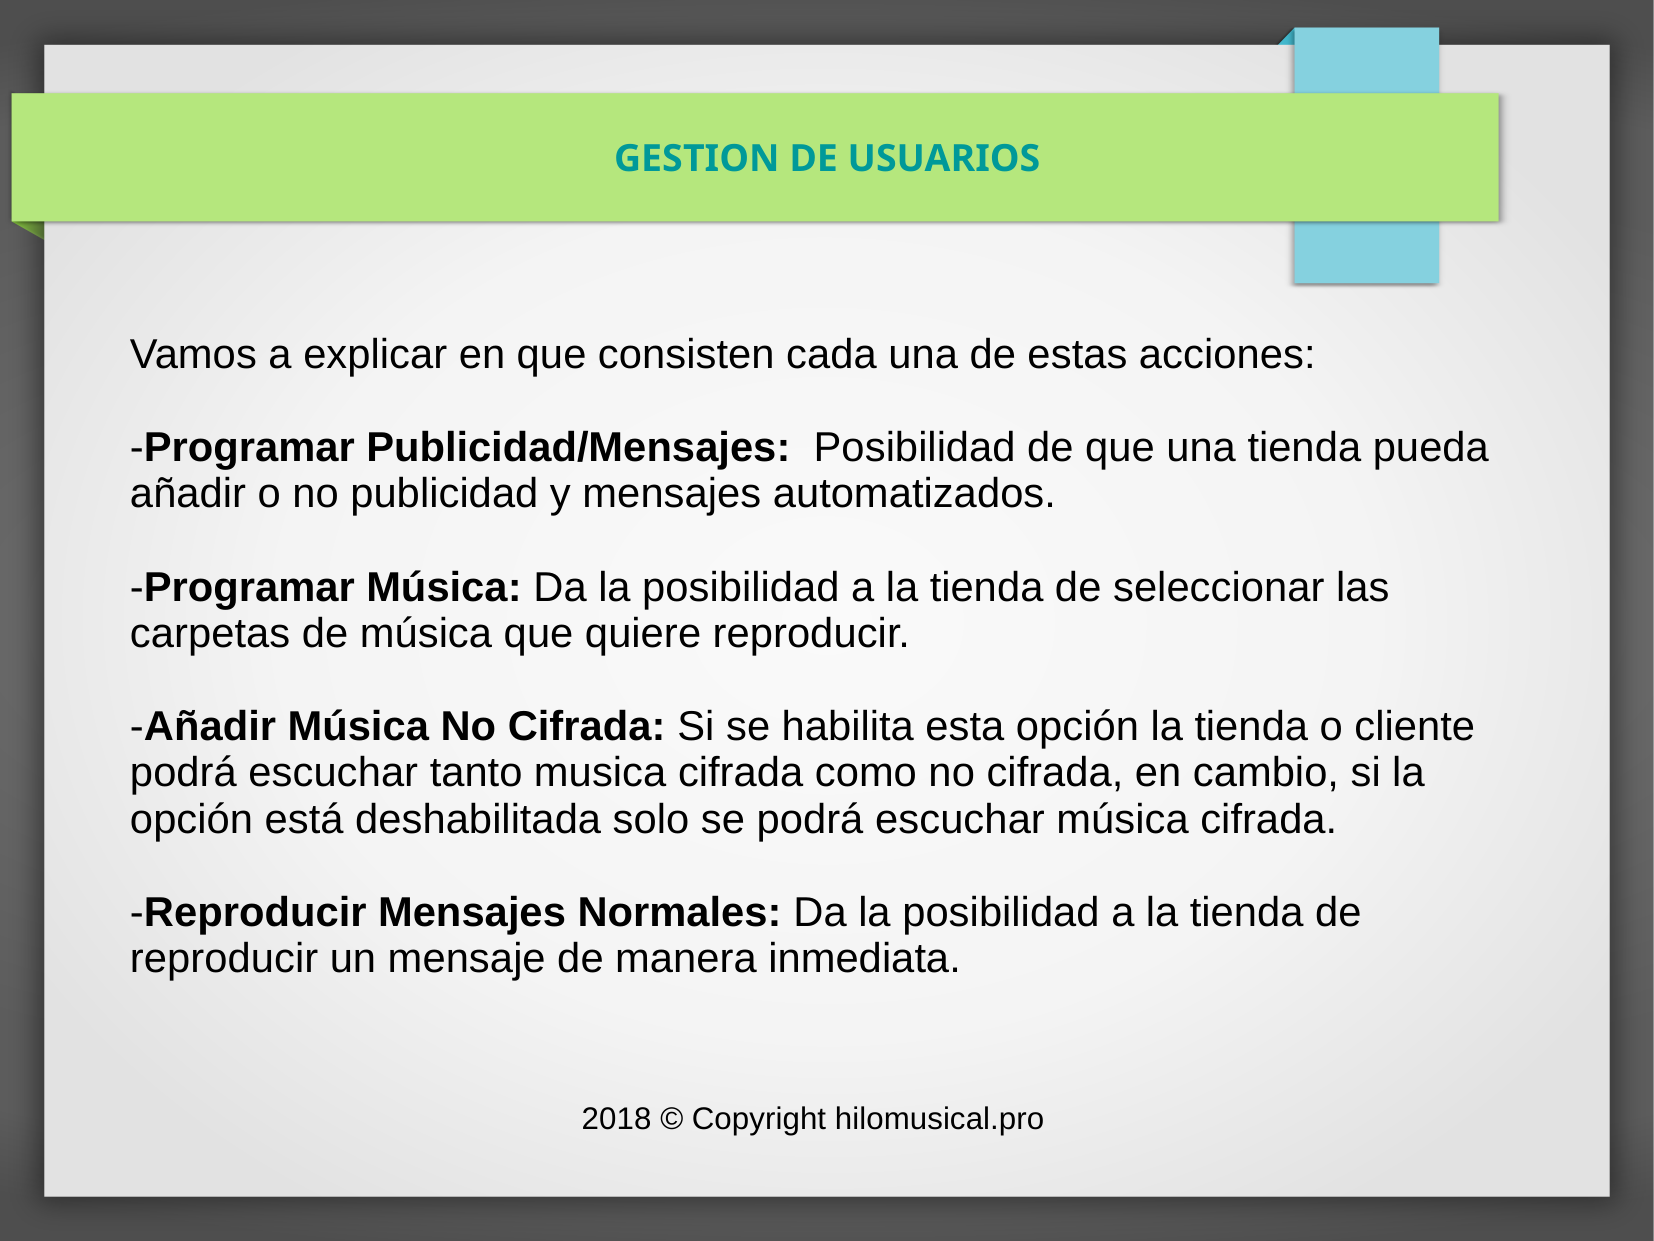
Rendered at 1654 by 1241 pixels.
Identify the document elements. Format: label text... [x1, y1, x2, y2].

title GESTION DE USUARIOS [614, 113, 1111, 201]
text_box -Programar Publicidad/Mensajes: Posibilidad de que una tienda pueda añadir o no publicidad y mensajes automatizados. -Programar Música: Da la posibilidad a la tienda de seleccionar las carpetas de música que quiere reproducir. -Añadir Música No Cifrada: Si se habilita esta opción la tienda o cliente podrá escuchar tanto musica cifrada como no cifrada, en cambio, si la opción está deshabilitada solo se podrá escuchar música cifrada. -Reproducir Mensajes Normales: Da la posibilidad a la tienda de reproducir un mensaje de manera inmediata. [129, 423, 1548, 1028]
subtitle Vamos a explicar en que consisten cada una de estas acciones: [129, 330, 1548, 423]
text_box 2018 © Copyright hilomusical.pro [566, 1094, 1063, 1146]
picture [0, 0, 1654, 1241]
